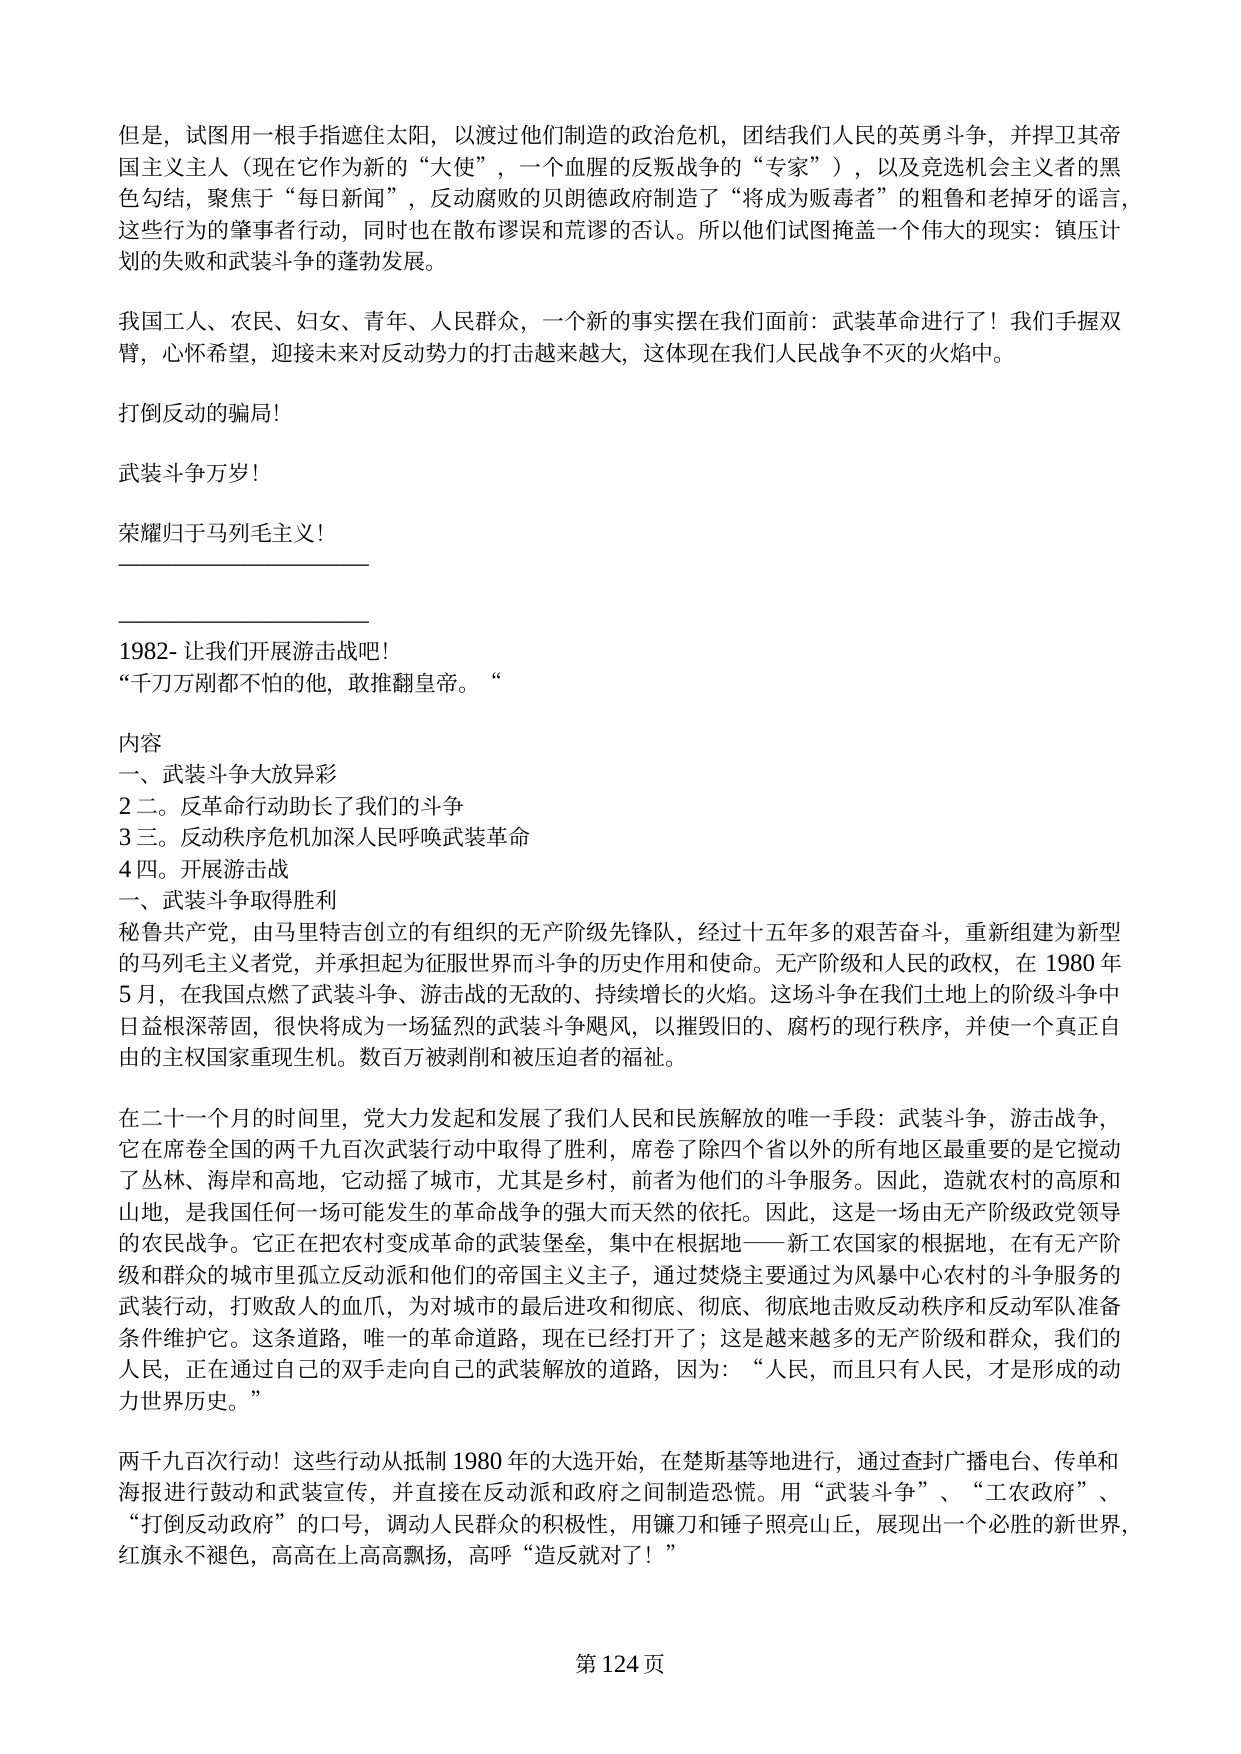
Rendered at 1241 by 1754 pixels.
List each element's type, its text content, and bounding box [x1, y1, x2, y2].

text 一、武装斗争大放异彩 [118, 757, 1122, 789]
text 一、武装斗争取得胜利 [118, 883, 1122, 915]
text 我国工人、农民、妇女、青年、人民群众，一个新的事实摆在我们面前：武装革命进行了！我们手握双臂，心怀希望，迎接未来对反动势力的打击越来越大，这体现在我们人民战争不灭的火焰中。 [118, 304, 1122, 367]
text 在二十一个月的时间里，党大力发起和发展了我们人民和民族解放的唯一手段：武装斗争，游击战争，它在席卷全国的两千九百次武装行动中取得了胜利，席卷了除四个省以外的所有地区最重要的是它搅动了丛林、海岸和高地，它动摇了城市，尤其是乡村，前者为他们的斗争服务。因此，造就农村的高原和山地，是我国任何一场可能发生的革命战争的强大而天然的依托。因此，这是一场由无产阶级政党领导的农民战争。它正在把农村变成革命的武装堡垒，集中在根据地——新工农国家的根据地，在有无产阶级和群众的城市里孤立反动派和他们的帝国主义主子，通过焚烧主要通过为风暴中心农村的斗争服务的武装行动，打败敌人的血爪，为对城市的最后进攻和彻底、彻底、彻底地击败反动秩序和反动军队准备条件维护它。这条道路，唯一的革命道路，现在已经打开了；这是越来越多的无产阶级和群众，我们的人民，正在通过自己的双手走向自己的武装解放的道路，因为：“人民，而且只有人民，才是形成的动力世界历史。” [118, 1101, 1122, 1415]
text 打倒反动的骗局！ [118, 396, 1122, 428]
text 荣耀归于马列毛主义！ [118, 517, 1122, 548]
text 武装斗争万岁！ [118, 456, 1122, 488]
text 内容 [118, 726, 1122, 757]
text 1982- 让我们开展游击战吧！ [118, 634, 1122, 666]
text 但是，试图用一根手指遮住太阳，以渡过他们制造的政治危机，团结我们人民的英勇斗争，并捍卫其帝国主义主人（现在它作为新的“大使”，一个血腥的反叛战争的“专家”），以及竞选机会主义者的黑色勾结，聚焦于“每日新闻”，反动腐败的贝朗德政府制造了“将成为贩毒者”的粗鲁和老掉牙的谣言，这些行为的肇事者行动，同时也在散布谬误和荒谬的否认。所以他们试图掩盖一个伟大的现实：镇压计划的失败和武装斗争的蓬勃发展。 [118, 118, 1122, 276]
text —————————— [118, 548, 1122, 577]
text 4四。开展游击战 [118, 852, 1122, 883]
text “千刀万剐都不怕的他，敢推翻皇帝。“ [118, 666, 1122, 697]
text 两千九百次行动！这些行动从抵制1980年的大选开始，在楚斯基等地进行，通过查封广播电台、传单和海报进行鼓动和武装宣传，并直接在反动派和政府之间制造恐慌。用“武装斗争”、“工农政府”、“打倒反动政府”的口号，调动人民群众的积极性，用镰刀和锤子照亮山丘，展现出一个必胜的新世界，红旗永不褪色，高高在上高高飘扬，高呼“造反就对了！” [118, 1444, 1122, 1570]
text 2二。反革命行动助长了我们的斗争 [118, 789, 1122, 820]
text —————————— [118, 606, 1122, 634]
text 秘鲁共产党，由马里特吉创立的有组织的无产阶级先锋队，经过十五年多的艰苦奋斗，重新组建为新型的马列毛主义者党，并承担起为征服世界而斗争的历史作用和使命。无产阶级和人民的政权，在1980年5月，在我国点燃了武装斗争、游击战的无敌的、持续增长的火焰。这场斗争在我们土地上的阶级斗争中日益根深蒂固，很快将成为一场猛烈的武装斗争飓风，以摧毁旧的、腐朽的现行秩序，并使一个真正自由的主权国家重现生机。数百万被剥削和被压迫者的福祉。 [118, 915, 1122, 1072]
text 3三。反动秩序危机加深人民呼唤武装革命 [118, 820, 1122, 852]
